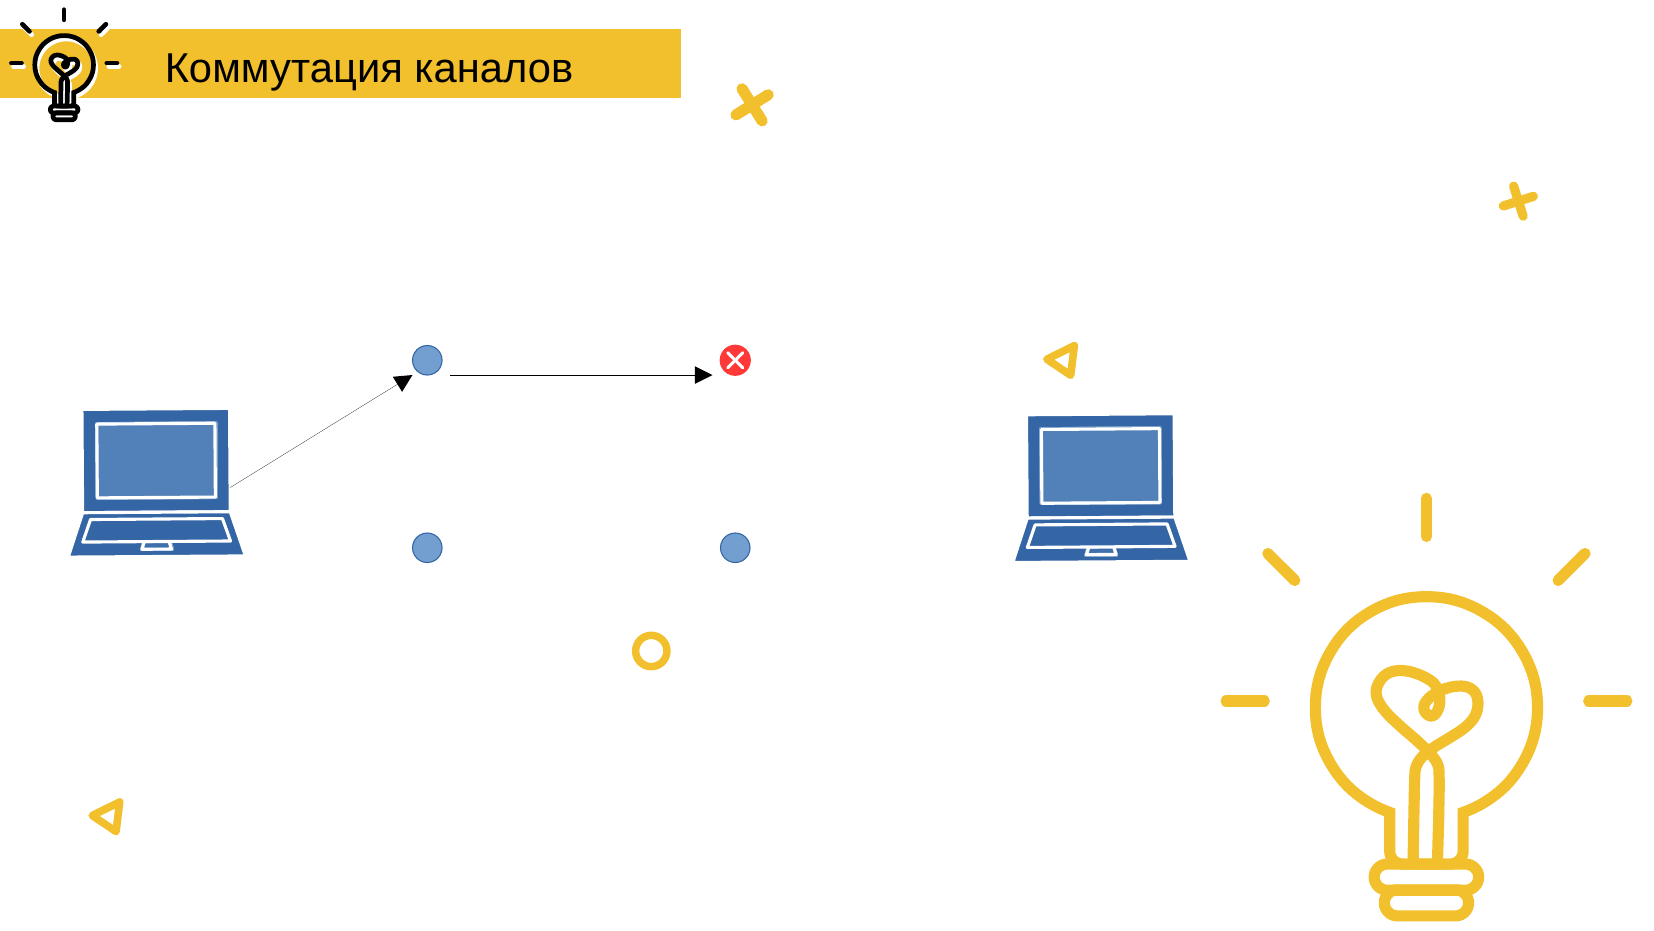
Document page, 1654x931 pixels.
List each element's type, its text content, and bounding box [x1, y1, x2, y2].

text_box [412, 345, 443, 376]
text_box [68, 408, 246, 558]
text_box [1012, 413, 1191, 563]
text_box [720, 345, 751, 376]
text_box Коммутация каналов [150, 37, 676, 99]
text_box [720, 532, 751, 563]
text_box [412, 532, 443, 563]
